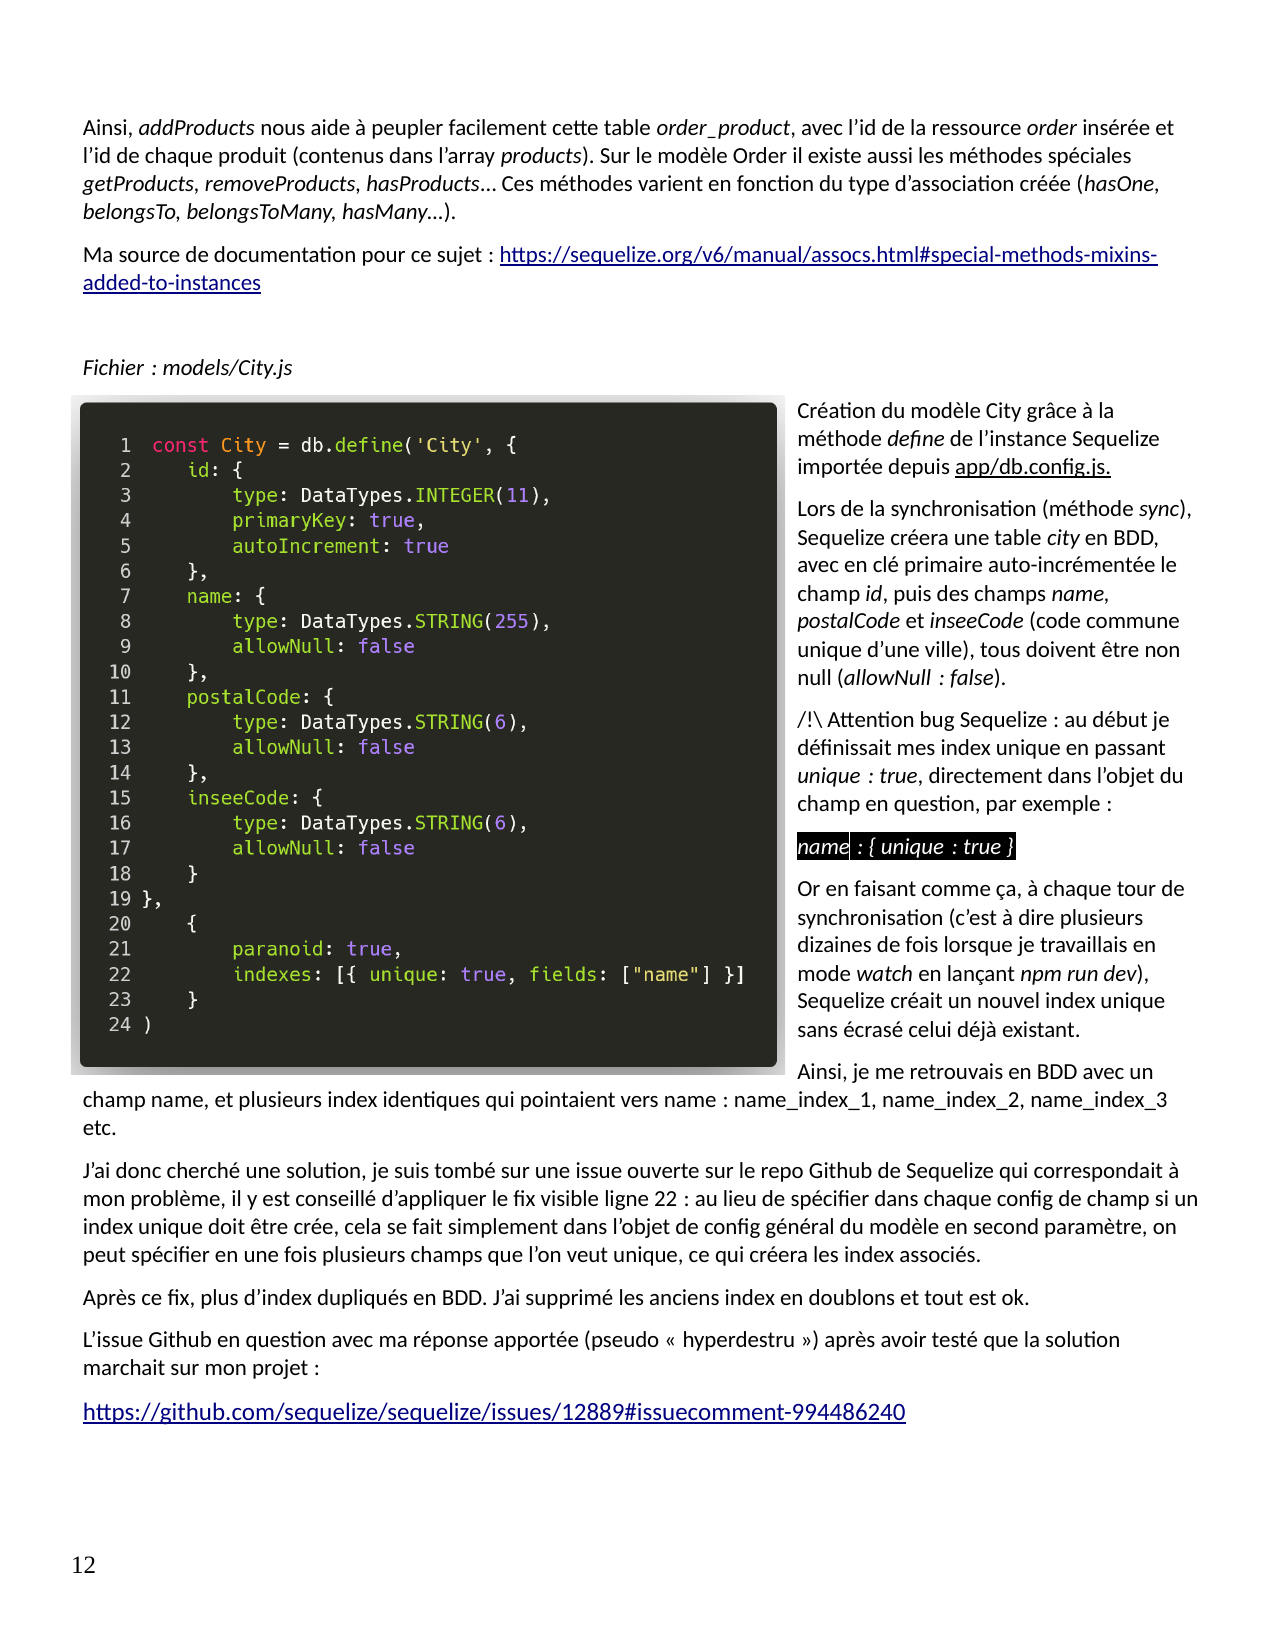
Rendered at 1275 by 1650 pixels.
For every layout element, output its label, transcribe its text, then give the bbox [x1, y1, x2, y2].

text /!\ Attention bug Sequelize : au début je définissait mes index unique en passant unique : true, directement dans l’objet du champ en question, par exemple : [786, 705, 1204, 817]
text Lors de la synchronisation (méthode sync), Sequelize créera une table city en BDD, avec en clé primaire auto-incrémentée le champ id, puis des champs name, postalCode et inseeCode (code commune unique d’une ville), tous doivent être non null (allowNull : false). [786, 494, 1204, 691]
text Ainsi, je me retrouvais en BDD avec un champ name, et plusieurs index identiques qui pointaient vers name : name_index_1, name_index_2, name_index_3 etc. [83, 1057, 1204, 1141]
text Ainsi, addProducts nous aide à peupler facilement cette table order_product, avec l’id de la ressource order insérée et l’id de chaque produit (contenus dans l’array products). Sur le modèle Order il existe aussi les méthodes spéciales getProducts, removeProducts, hasProducts… Ces méthodes varient en fonction du type d’association créée (hasOne, belongsTo, belongsToMany, hasMany…). [83, 113, 1204, 226]
text Or en faisant comme ça, à chaque tour de synchronisation (c’est à dire plusieurs dizaines de fois lorsque je travaillais en mode watch en lançant npm run dev), Sequelize créait un nouvel index unique sans écrasé celui déjà existant. [786, 874, 1204, 1043]
text J’ai donc cherché une solution, je suis tombé sur une issue ouverte sur le repo Github de Sequelize qui correspondait à mon problème, il y est conseillé d’appliquer le fix visible ligne 22 : au lieu de spécifier dans chaque config de champ si un index unique doit être crée, cela se fait simplement dans l’objet de config général du modèle en second paramètre, on peut spécifier en une fois plusieurs champs que l’on veut unique, ce qui créera les index associés. [83, 1156, 1204, 1268]
text Ma source de documentation pour ce sujet : https://sequelize.org/v6/manual/assocs.html#special-methods-mixins-added-to-instances [83, 240, 1204, 296]
text Après ce fix, plus d’index dupliqués en BDD. J’ai supprimé les anciens index en doublons et tout est ok. [83, 1283, 1204, 1311]
picture [70, 395, 786, 1075]
text name : { unique : true } [786, 832, 1204, 860]
text L’issue Github en question avec ma réponse apportée (pseudo « hyperdestru ») après avoir testé que la solution marchait sur mon projet : [83, 1325, 1204, 1381]
text Fichier : models/City.js [83, 353, 1204, 381]
text Création du modèle City grâce à la méthode define de l’instance Sequelize importée depuis app/db.config.js. [786, 396, 1204, 480]
text https://github.com/sequelize/sequelize/issues/12889#issuecomment-994486240 [83, 1396, 1204, 1426]
